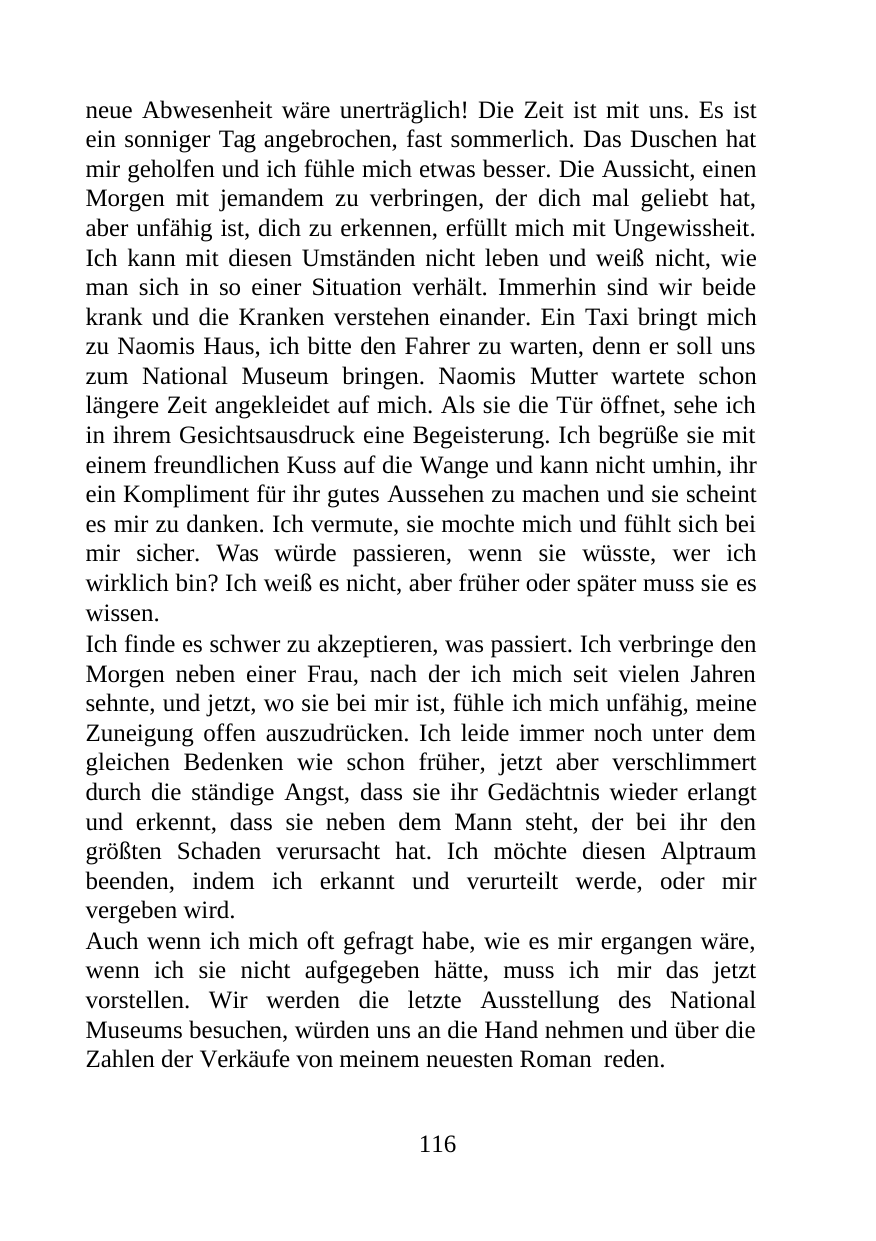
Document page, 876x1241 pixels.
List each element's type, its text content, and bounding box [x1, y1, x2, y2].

text Auch wenn ich mich oft gefragt habe, wie es mir ergangen wäre, wenn ich sie nicht aufgegeben hätte, muss ich mir das jetzt vorstellen. Wir werden die letzte Ausstellung des National Museums besuchen, würden uns an die Hand nehmen und über die Zahlen der Verkäufe von meinem neuesten Roman reden. [85, 926, 757, 1073]
text neue Abwesenheit wäre unerträglich! Die Zeit ist mit uns. Es ist ein sonniger Tag angebrochen, fast sommerlich. Das Duschen hat mir geholfen und ich fühle mich etwas besser. Die Aussicht, einen Morgen mit jemandem zu verbringen, der dich mal geliebt hat, aber unfähig ist, dich zu erkennen, erfüllt mich mit Ungewissheit. Ich kann mit diesen Umständen nicht leben und weiß nicht, wie man sich in so einer Situation verhält. Immerhin sind wir beide krank und die Kranken verstehen einander. Ein Taxi bringt mich zu Naomis Haus, ich bitte den Fahrer zu warten, denn er soll uns zum National Museum bringen. Naomis Mutter wartete schon längere Zeit angekleidet auf mich. Als sie die Tür öffnet, sehe ich in ihrem Gesichtsausdruck eine Begeisterung. Ich begrüße sie mit einem freundlichen Kuss auf die Wange und kann nicht umhin, ihr ein Kompliment für ihr gutes Aussehen zu machen und sie scheint es mir zu danken. Ich vermute, sie mochte mich und fühlt sich bei mir sicher. Was würde passieren, wenn sie wüsste, wer ich wirklich bin? Ich weiß es nicht, aber früher oder später muss sie es wissen. [85, 95, 757, 626]
text Ich finde es schwer zu akzeptieren, was passiert. Ich verbringe den Morgen neben einer Frau, nach der ich mich seit vielen Jahren sehnte, und jetzt, wo sie bei mir ist, fühle ich mich unfähig, meine Zuneigung offen auszudrücken. Ich leide immer noch unter dem gleichen Bedenken wie schon früher, jetzt aber verschlimmert durch die ständige Angst, dass sie ihr Gedächtnis wieder erlangt und erkennt, dass sie neben dem Mann steht, der bei ihr den größten Schaden verursacht hat. Ich möchte diesen Alptraum beenden, indem ich erkannt und verurteilt werde, oder mir vergeben wird. [85, 629, 757, 924]
